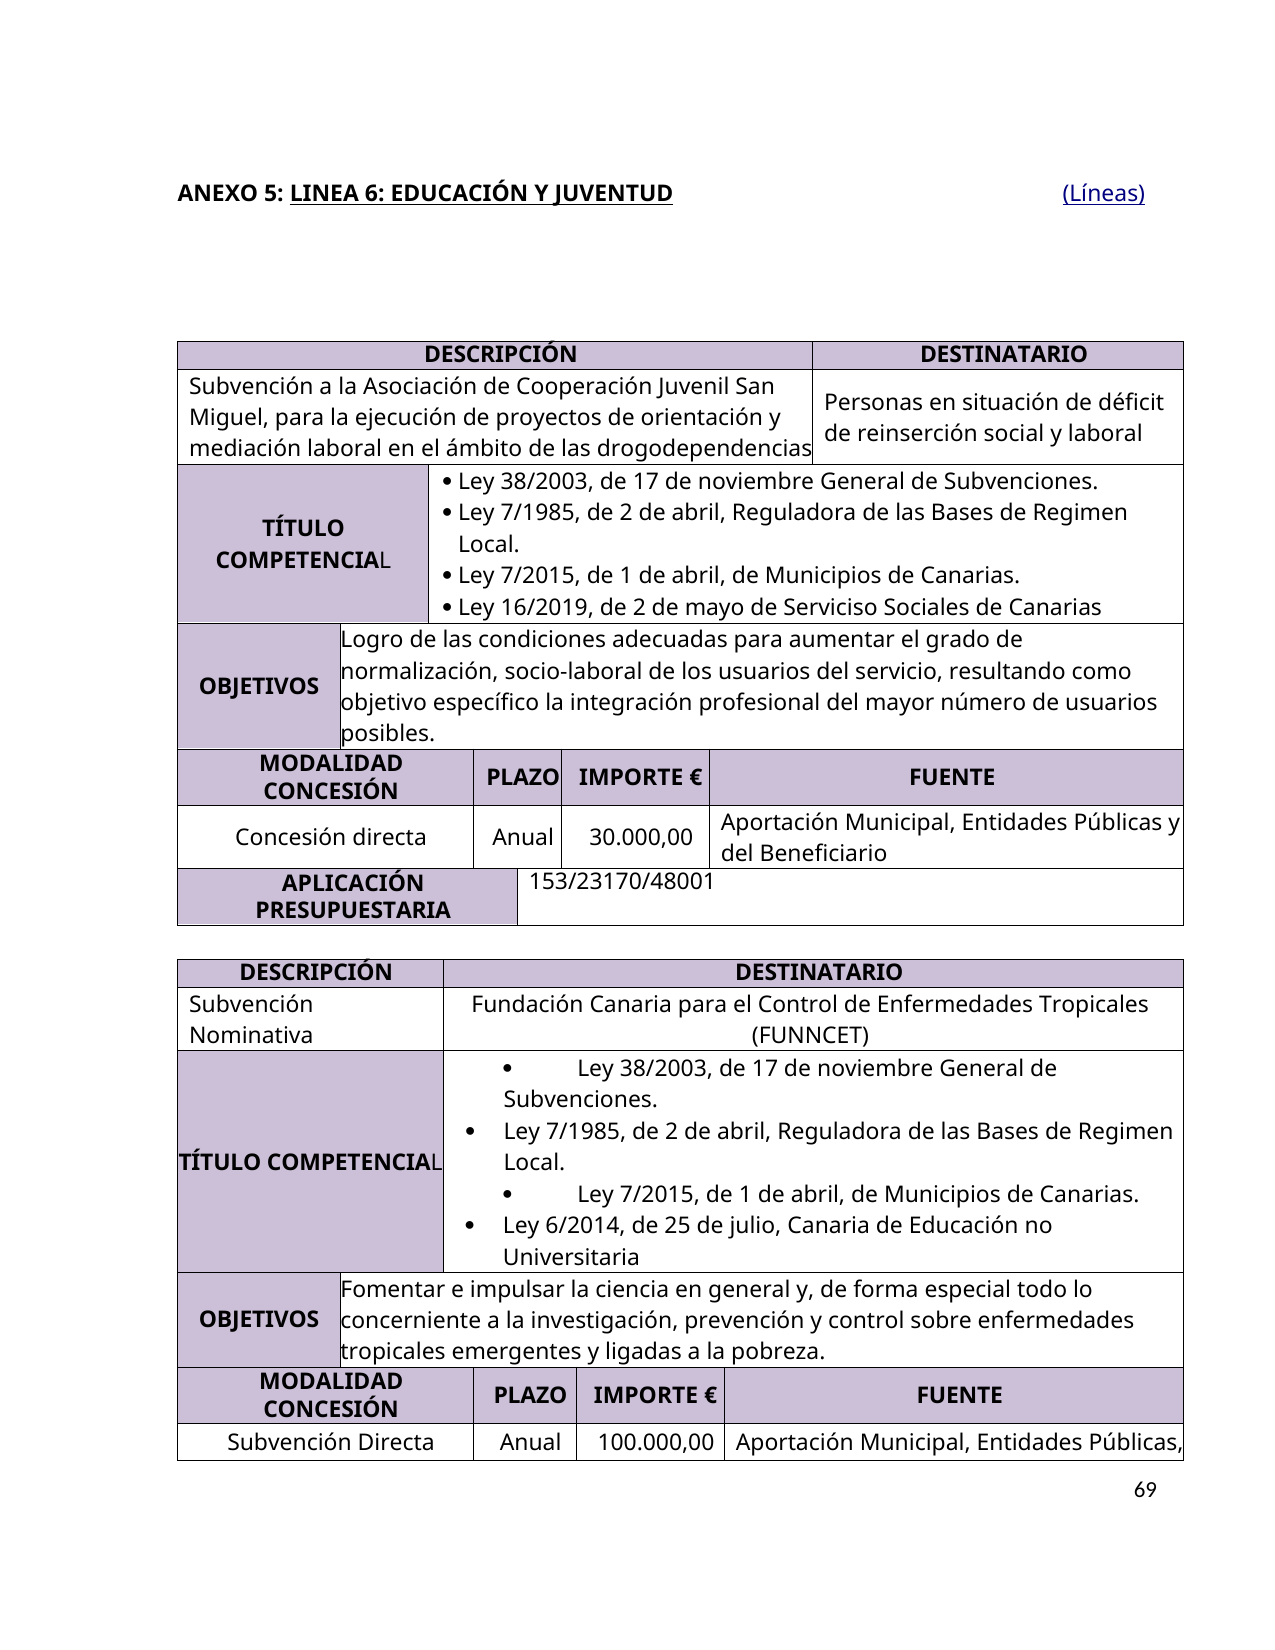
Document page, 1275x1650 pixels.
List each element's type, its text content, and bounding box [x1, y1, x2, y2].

table_cell OBJETIVOS [178, 624, 340, 748]
table_header DESTINATARIO [813, 342, 1183, 369]
table_cell 153/23170/48001 [518, 869, 1183, 924]
table_cell MODALIDAD CONCESIÓN [178, 1368, 473, 1423]
table_cell Logro de las condiciones adecuadas para aumentar el grado de normalización, socio-laboral de los usuarios del servicio, resultando como objetivo específico la integración profesional del mayor número de usuarios posibles. [341, 624, 1183, 748]
table_cell Anual [474, 806, 561, 868]
table_header DESCRIPCIÓN [178, 342, 812, 369]
table_header DESTINATARIO [444, 960, 1183, 987]
table_cell Anual [474, 1424, 576, 1460]
table_cell Ley 38/2003, de 17 de noviembre General de Subvenciones. Ley 7/1985, de 2 de abril, Reguladora de las Bases de Regimen Local. Ley 7/2015, de 1 de abril, de Municipios de Canarias. Ley 16/2019, de 2 de mayo de Serviciso Sociales de Canarias [429, 465, 1183, 622]
table_cell Ley 38/2003, de 17 de noviembre General de Subvenciones. Ley 7/1985, de 2 de abril, Reguladora de las Bases de Regimen Local. Ley 7/2015, de 1 de abril, de Municipios de Canarias. Ley 6/2014, de 25 de julio, Canaria de Educación no Universitaria [444, 1051, 1183, 1272]
table_cell Concesión directa [178, 806, 473, 868]
table_cell PLAZO [474, 750, 561, 805]
table_header DESCRIPCIÓN [178, 960, 443, 987]
table_cell TÍTULO COMPETENCIAL [178, 465, 428, 622]
table_cell Aportación Municipal, Entidades Públicas, [725, 1424, 1183, 1460]
table_cell FUENTE [725, 1368, 1183, 1423]
table_cell APLICACIÓN PRESUPUESTARIA [178, 869, 517, 924]
table_cell Fundación Canaria para el Control de Enfermedades Tropicales (FUNNCET) [444, 988, 1183, 1050]
table_cell IMPORTE € [577, 1368, 724, 1423]
table_cell Fomentar e impulsar la ciencia en general y, de forma especial todo lo concerniente a la investigación, prevención y control sobre enfermedades tropicales emergentes y ligadas a la pobreza. [341, 1273, 1183, 1367]
table_cell TÍTULO COMPETENCIAL [178, 1051, 443, 1272]
table_cell IMPORTE € [562, 750, 709, 805]
table_cell Subvención Nominativa [178, 988, 443, 1050]
table_cell MODALIDAD CONCESIÓN [178, 750, 473, 805]
text ANEXO 5: LINEA 6: EDUCACIÓN Y JUVENTUD (Líneas) [177, 177, 1157, 208]
table_cell OBJETIVOS [178, 1273, 340, 1367]
table_cell Subvención a la Asociación de Cooperación Juvenil San Miguel, para la ejecución de proyectos de orientación y mediación laboral en el ámbito de las drogodependencias [178, 370, 812, 464]
table_cell Subvención Directa [178, 1424, 473, 1460]
table_cell Aportación Municipal, Entidades Públicas y del Beneficiario [710, 806, 1183, 868]
table_cell FUENTE [710, 750, 1183, 805]
table_cell PLAZO [474, 1368, 576, 1423]
table_cell 100.000,00 [577, 1424, 724, 1460]
table_cell 30.000,00 [562, 806, 709, 868]
table_cell Personas en situación de déficit de reinserción social y laboral [813, 370, 1183, 464]
